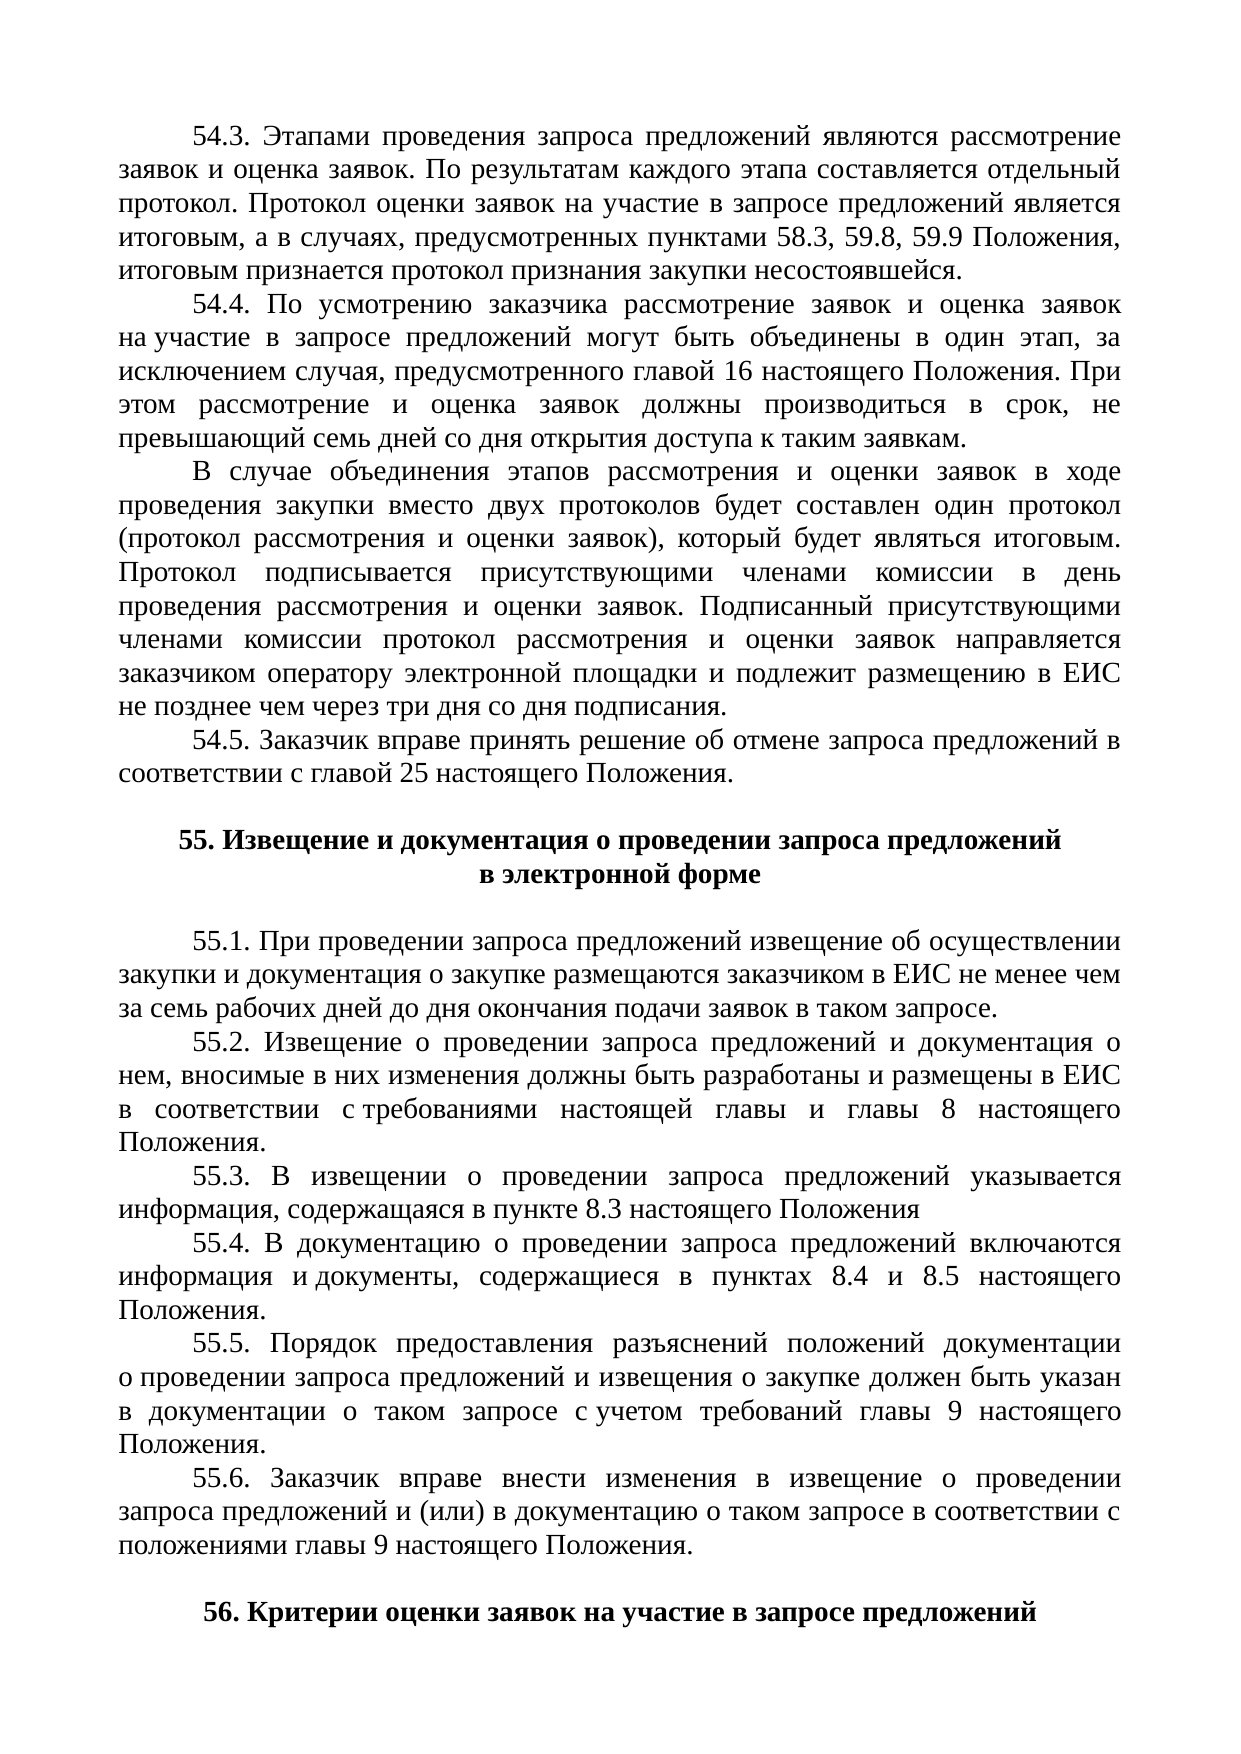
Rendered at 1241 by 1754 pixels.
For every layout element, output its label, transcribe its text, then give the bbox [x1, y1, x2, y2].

text 56. Критерии оценки заявок на участие в запросе предложений [118, 1594, 1122, 1627]
text 55. Извещение и документация о проведении запроса предложений в электронной форме [118, 822, 1122, 889]
text 54.4. По усмотрению заказчика рассмотрение заявок и оценка заявок на участие в запросе предложений могут быть объединены в один этап, за исключением случая, предусмотренного главой 16 настоящего Положения. При этом рассмотрение и оценка заявок должны производиться в срок, не превышающий семь дней со дня открытия доступа к таким заявкам. [118, 286, 1122, 453]
text 55.6. Заказчик вправе внести изменения в извещение о проведении запроса предложений и (или) в документацию о таком запросе в соответствии с положениями главы 9 настоящего Положения. [118, 1460, 1122, 1560]
text 55.3. В извещении о проведении запроса предложений указывается информация, содержащаяся в пункте 8.3 настоящего Положения [118, 1158, 1122, 1225]
text 55.1. При проведении запроса предложений извещение об осуществлении закупки и документация о закупке размещаются заказчиком в ЕИС не менее чем за семь рабочих дней до дня окончания подачи заявок в таком запросе. [118, 923, 1122, 1024]
text 54.5. Заказчик вправе принять решение об отмене запроса предложений в соответствии с главой 25 настоящего Положения. [118, 722, 1122, 789]
text 55.4. В документацию о проведении запроса предложений включаются информация и документы, содержащиеся в пунктах 8.4 и 8.5 настоящего Положения. [118, 1225, 1122, 1326]
text 55.2. Извещение о проведении запроса предложений и документация о нем, вносимые в них изменения должны быть разработаны и размещены в ЕИС в соответствии с требованиями настоящей главы и главы 8 настоящего Положения. [118, 1024, 1122, 1158]
text В случае объединения этапов рассмотрения и оценки заявок в ходе проведения закупки вместо двух протоколов будет составлен один протокол (протокол рассмотрения и оценки заявок), который будет являться итоговым. Протокол подписывается присутствующими членами комиссии в день проведения рассмотрения и оценки заявок. Подписанный присутствующими членами комиссии протокол рассмотрения и оценки заявок направляется заказчиком оператору электронной площадки и подлежит размещению в ЕИС не позднее чем через три дня со дня подписания. [118, 453, 1122, 722]
text 55.5. Порядок предоставления разъяснений положений документации о проведении запроса предложений и извещения о закупке должен быть указан в документации о таком запросе с учетом требований главы 9 настоящего Положения. [118, 1326, 1122, 1460]
text 54.3. Этапами проведения запроса предложений являются рассмотрение заявок и оценка заявок. По результатам каждого этапа составляется отдельный протокол. Протокол оценки заявок на участие в запросе предложений является итоговым, а в случаях, предусмотренных пунктами 58.3, 59.8, 59.9 Положения, итоговым признается протокол признания закупки несостоявшейся. [118, 118, 1122, 286]
